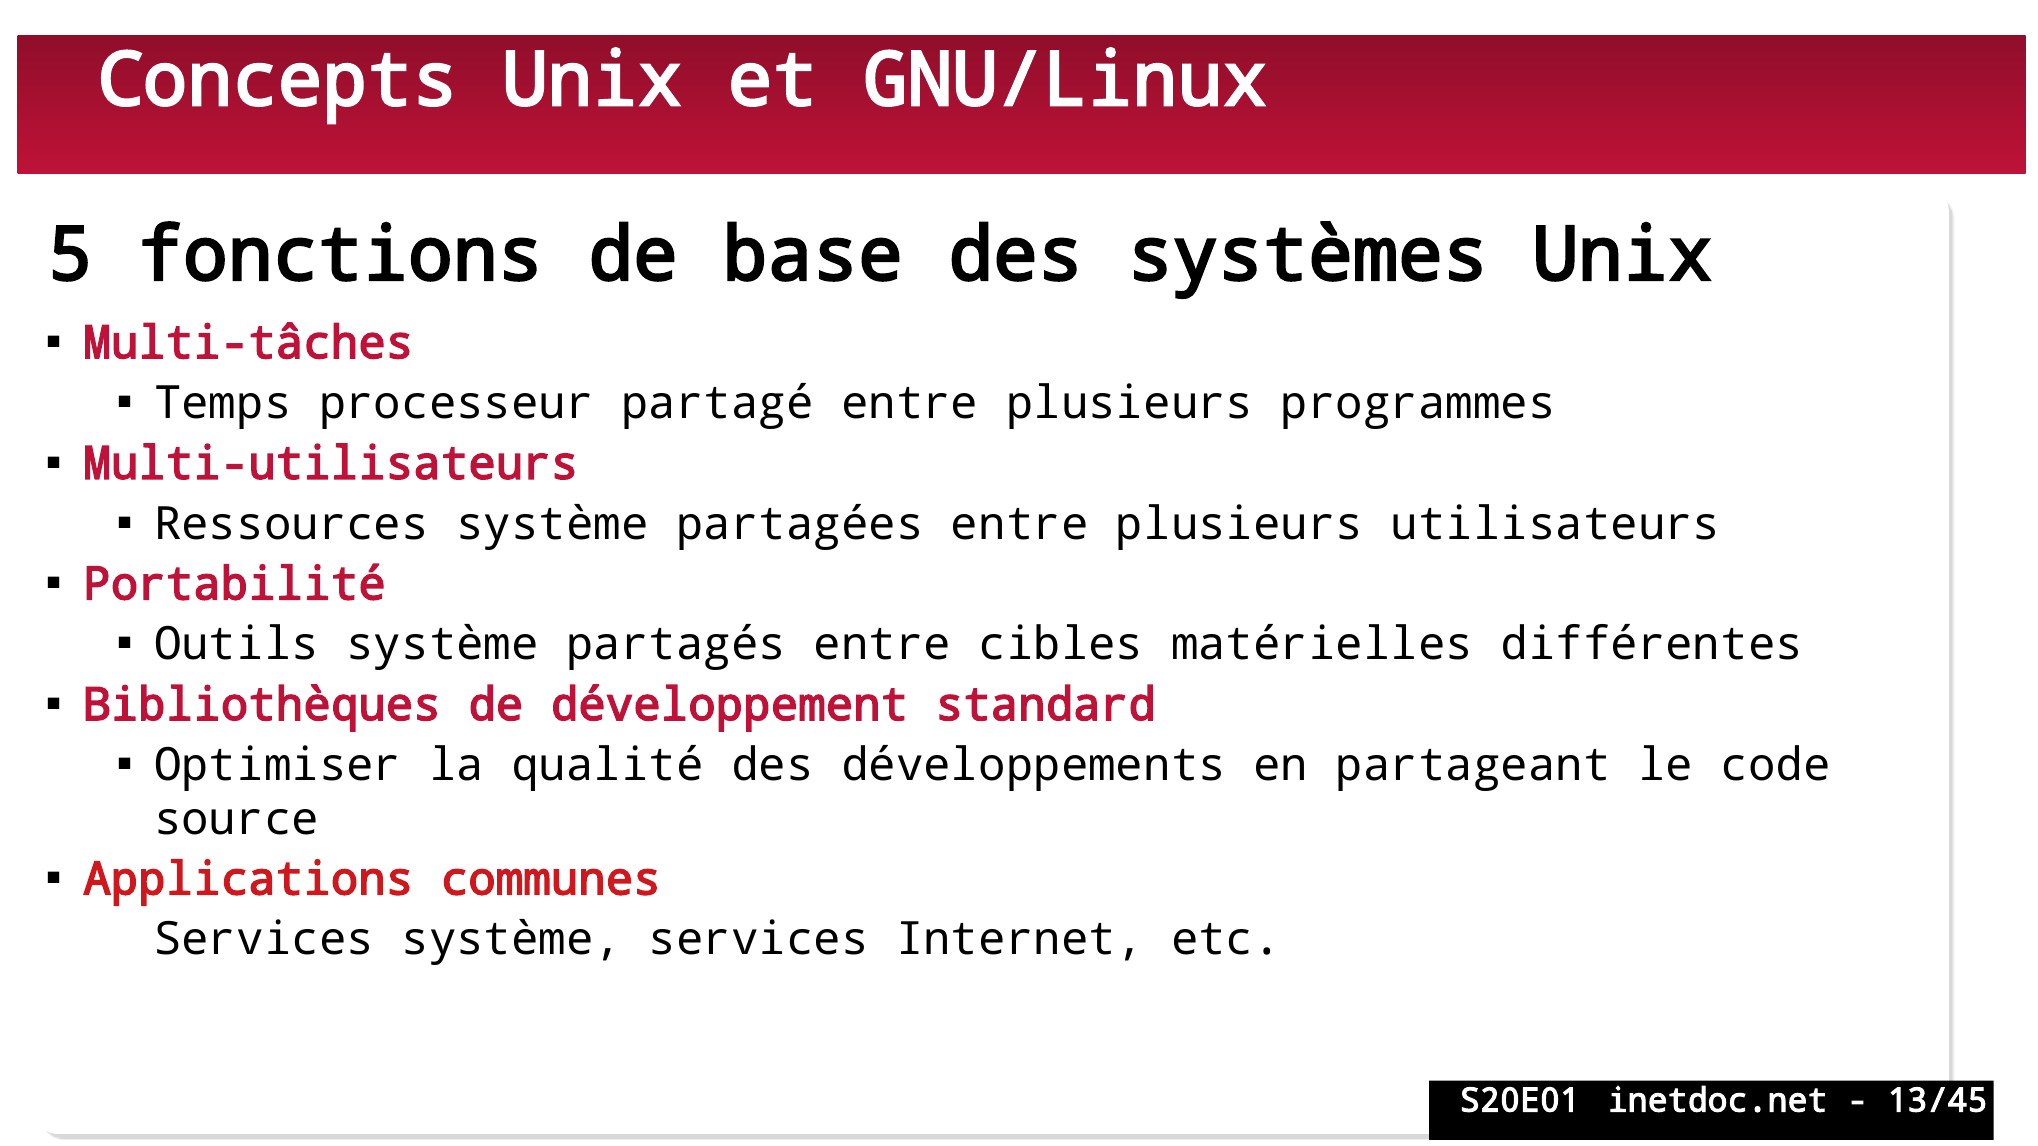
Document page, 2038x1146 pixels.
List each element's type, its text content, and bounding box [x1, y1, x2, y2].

text_box Concepts Unix et GNU/Linux [17, 35, 2026, 174]
text_box 5 fonctions de base des systèmes Unix Multi-tâches Temps processeur partagé entre plusieurs programmes Multi-utilisateurs Ressources système partagées entre plusieurs utilisateurs Portabilité Outils système partagés entre cibles matérielles différentes Bibliothèques de développement standard Optimiser la qualité des développements en partageant le code source Applications communes Services système, services Internet, etc. [35, 188, 1949, 1134]
text_box S20E01 inetdoc.net - <numéro>/45 [1429, 1080, 1994, 1140]
